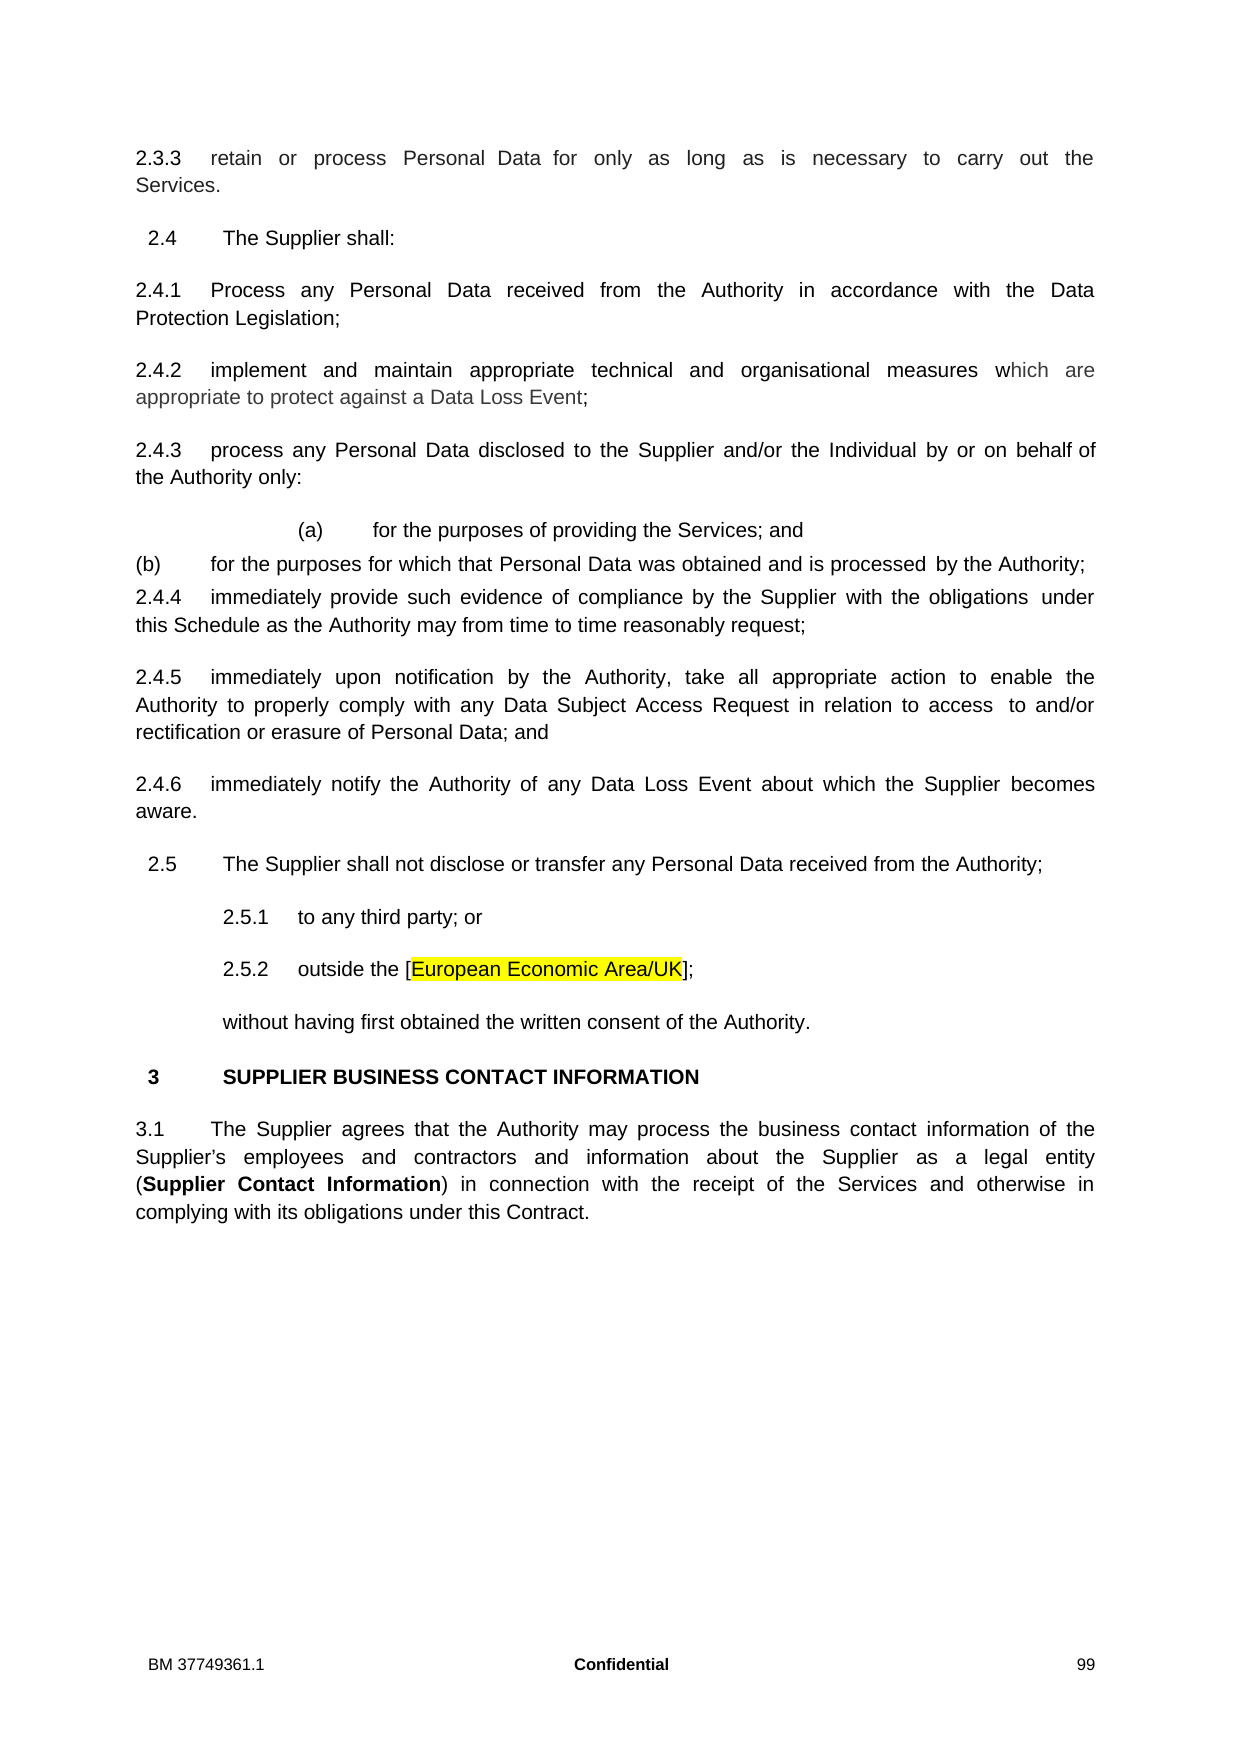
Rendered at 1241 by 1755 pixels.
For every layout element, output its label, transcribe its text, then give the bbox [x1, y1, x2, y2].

list outside the [European Economic Area/UK]; [223, 957, 1107, 981]
list retain or process Personal Data for only as long as is necessary to carry out the Services. [135, 146, 1095, 197]
list for the purposes for which that Personal Data was obtained and is processed by the Authority; [135, 551, 1094, 575]
list immediately notify the Authority of any Data Loss Event about which the Supplier becomes aware. [135, 772, 1096, 823]
list The Supplier shall: [148, 225, 1107, 249]
list The Supplier shall not disclose or transfer any Personal Data received from the Authority; [148, 852, 1107, 876]
list immediately upon notification by the Authority, take all appropriate action to enable the Authority to properly comply with any Data Subject Access Request in relation to access to and/or rectification or erasure of Personal Data; and [135, 665, 1095, 744]
list Process any Personal Data received from the Authority in accordance with the Data Protection Legislation; [135, 278, 1095, 329]
list for the purposes of providing the Services; and [298, 518, 1107, 542]
list immediately provide such evidence of compliance by the Supplier with the obligations under this Schedule as the Authority may from time to time reasonably request; [135, 585, 1095, 636]
subtitle SUPPLIER BUSINESS CONTACT INFORMATION [148, 1064, 1107, 1088]
text without having first obtained the written consent of the Authority. [223, 1009, 1107, 1033]
list to any third party; or [223, 905, 1107, 929]
list The Supplier agrees that the Authority may process the business contact information of the Supplier’s employees and contractors and information about the Supplier as a legal entity (Supplier Contact Information) in connection with the receipt of the Services and otherwise in complying with its obligations under this Contract. [135, 1117, 1095, 1224]
list implement and maintain appropriate technical and organisational measures which are appropriate to protect against a Data Loss Event; [135, 358, 1096, 409]
list process any Personal Data disclosed to the Supplier and/or the Individual by or on behalf of the Authority only: [135, 438, 1096, 489]
